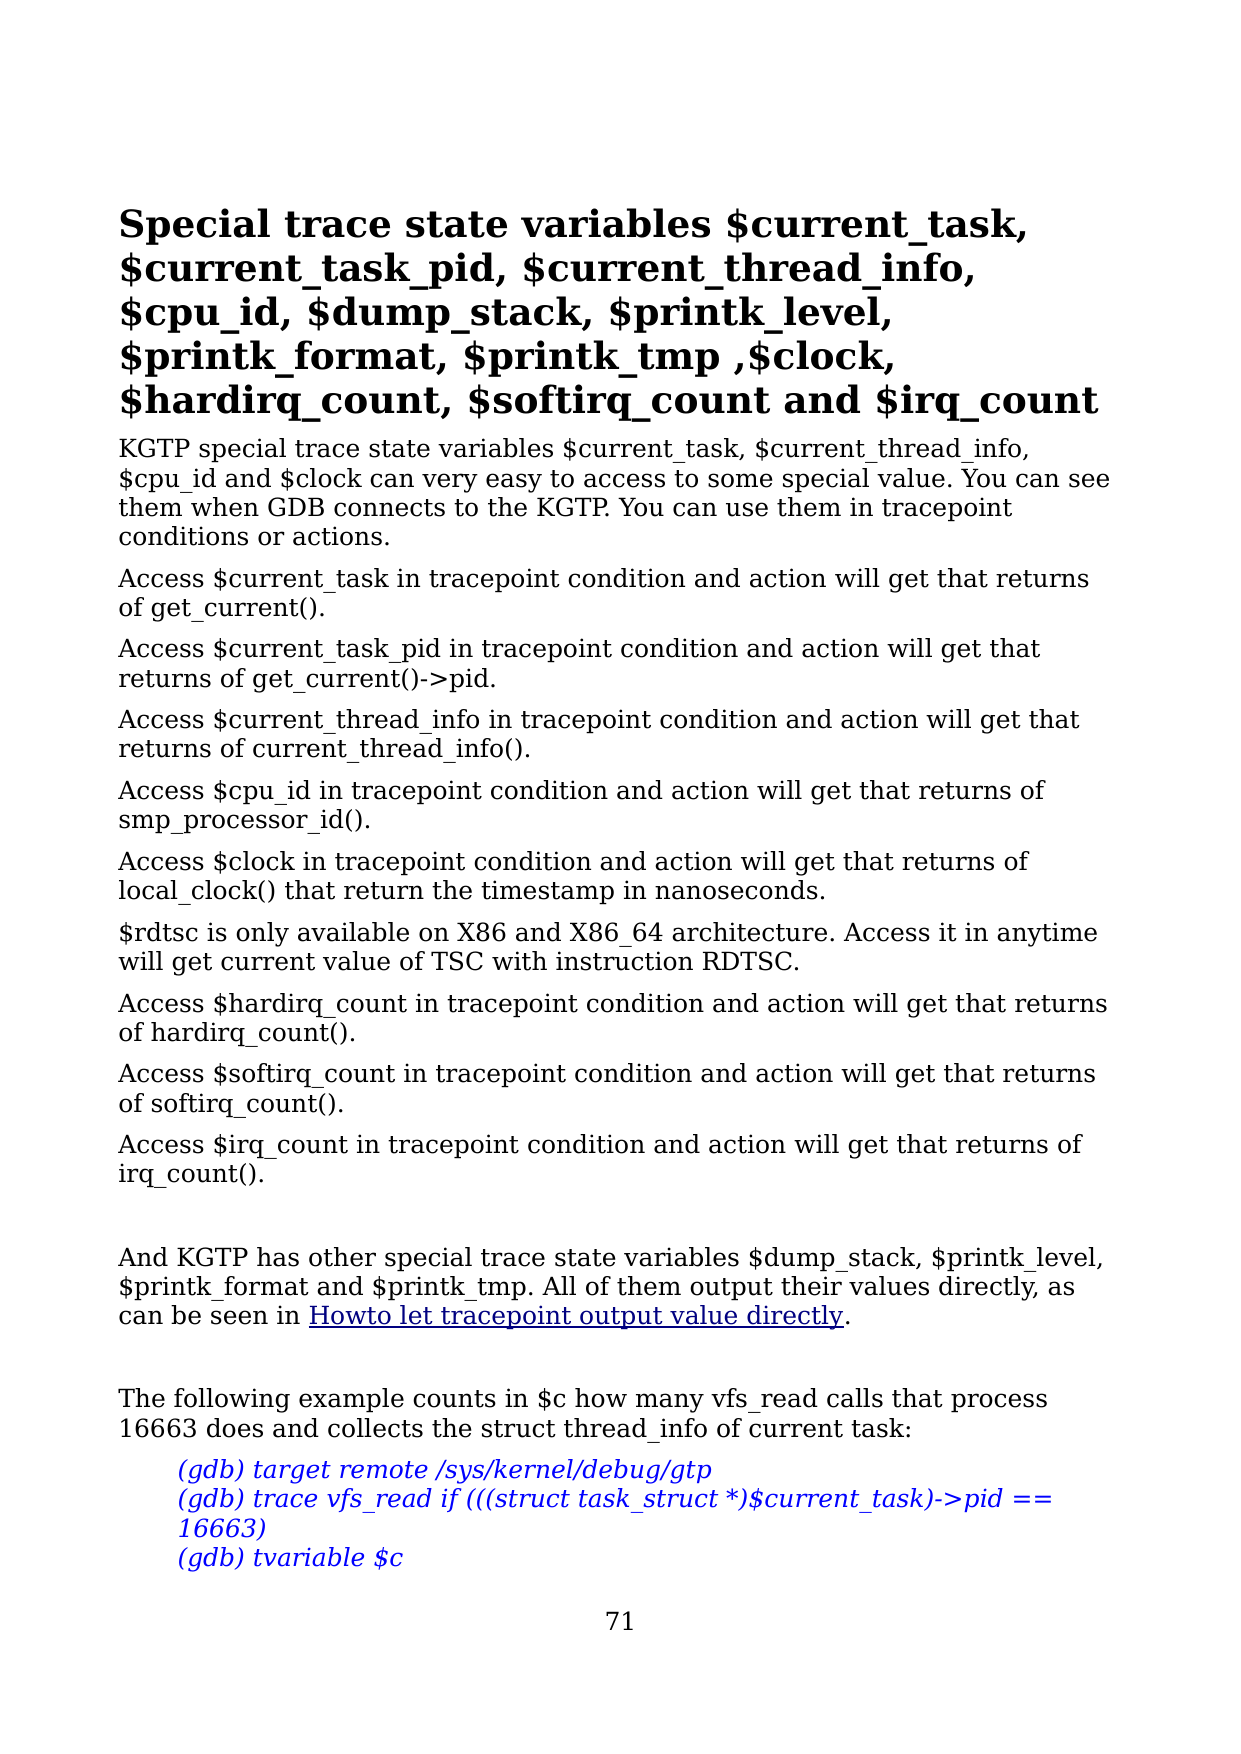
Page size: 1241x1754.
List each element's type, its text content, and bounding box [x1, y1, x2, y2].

text Access $current_task_pid in tracepoint condition and action will get that returns of get_current()->pid. [118, 634, 1122, 693]
text (gdb) tvariable $c [177, 1543, 1063, 1572]
text Access $hardirq_count in tracepoint condition and action will get that returns of hardirq_count(). [118, 989, 1122, 1047]
text Access $current_task in tracepoint condition and action will get that returns of get_current(). [118, 564, 1122, 622]
text Access $irq_count in tracepoint condition and action will get that returns of irq_count(). [118, 1130, 1122, 1189]
subtitle Special trace state variables $current_task, $current_task_pid, $current_thread_info, $cpu_id, $dump_stack, $printk_level, $printk_format, $printk_tmp ,$clock, $hardirq_count, $softirq_count and $irq_count [118, 202, 1122, 422]
text (gdb) target remote /sys/kernel/debug/gtp [177, 1455, 1063, 1484]
text The following example counts in $c how many vfs_read calls that process 16663 does and collects the struct thread_info of current task: [118, 1384, 1122, 1443]
text And KGTP has other special trace state variables $dump_stack, $printk_level, $printk_format and $printk_tmp. All of them output their values directly, as can be seen in Howto let tracepoint output value directly. [118, 1243, 1122, 1330]
text $rdtsc is only available on X86 and X86_64 architecture. Access it in anytime will get current value of TSC with instruction RDTSC. [118, 918, 1122, 976]
text Access $softirq_count in tracepoint condition and action will get that returns of softirq_count(). [118, 1059, 1122, 1118]
text KGTP special trace state variables $current_task, $current_thread_info, $cpu_id and $clock can very easy to access to some special value. You can see them when GDB connects to the KGTP. You can use them in tracepoint conditions or actions. [118, 434, 1122, 551]
text Access $clock in tracepoint condition and action will get that returns of local_clock() that return the timestamp in nanoseconds. [118, 847, 1122, 905]
text Access $cpu_id in tracepoint condition and action will get that returns of smp_processor_id(). [118, 776, 1122, 834]
text Access $current_thread_info in tracepoint condition and action will get that returns of current_thread_info(). [118, 705, 1122, 764]
text (gdb) trace vfs_read if (((struct task_struct *)$current_task)->pid == 16663) [177, 1484, 1063, 1543]
